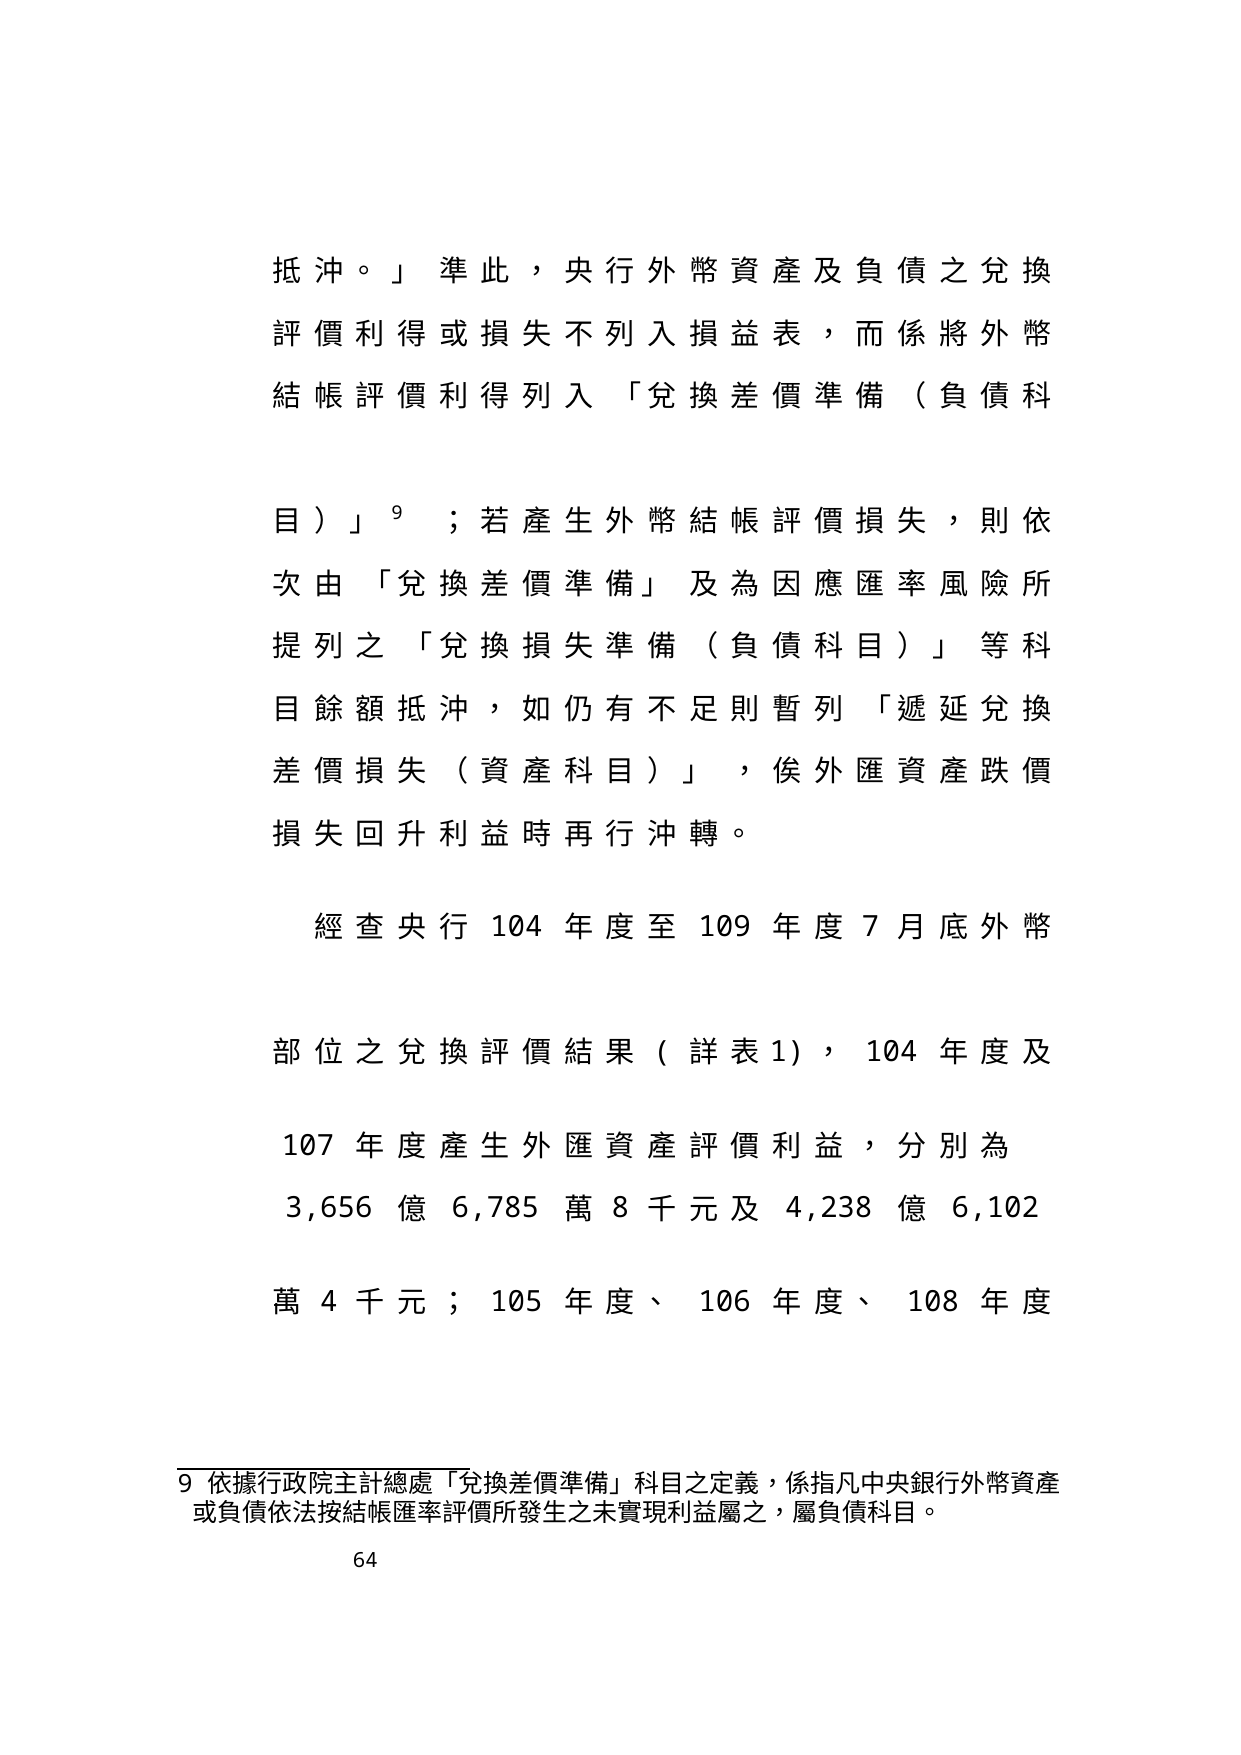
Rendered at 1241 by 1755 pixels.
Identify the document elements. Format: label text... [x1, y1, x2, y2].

text 抵沖。」準此，央行外幣資產及負債之兌換評價利得或損失不列入損益表，而係將外幣結帳評價利得列入「兌換差價準備（負債科目）」；若產生外幣結帳評價損失，則依次由「兌換差價準備」及為因應匯率風險所提列之「兌換損失準備（負債科目）」等科目餘額抵沖，如仍有不足則暫列「遞延兌換差價損失（資產科目）」，俟外匯資產跌價損失回升利益時再行沖轉。 [242, 227, 1058, 852]
text 經查央行104年度至109年度7月底外幣部位之兌換評價結果(詳表1)，104年度及107年度產生外匯資產評價利益，分別為3,656億6,785萬8千元及4,238億6,102萬4千元；105年度、106年度、108年度 [242, 852, 1058, 1352]
text 依據行政院主計總處「兌換差價準備」科目之定義，係指凡中央銀行外幣資產或負債依法按結帳匯率評價所發生之未實現利益屬之，屬負債科目。 [177, 1469, 1063, 1527]
